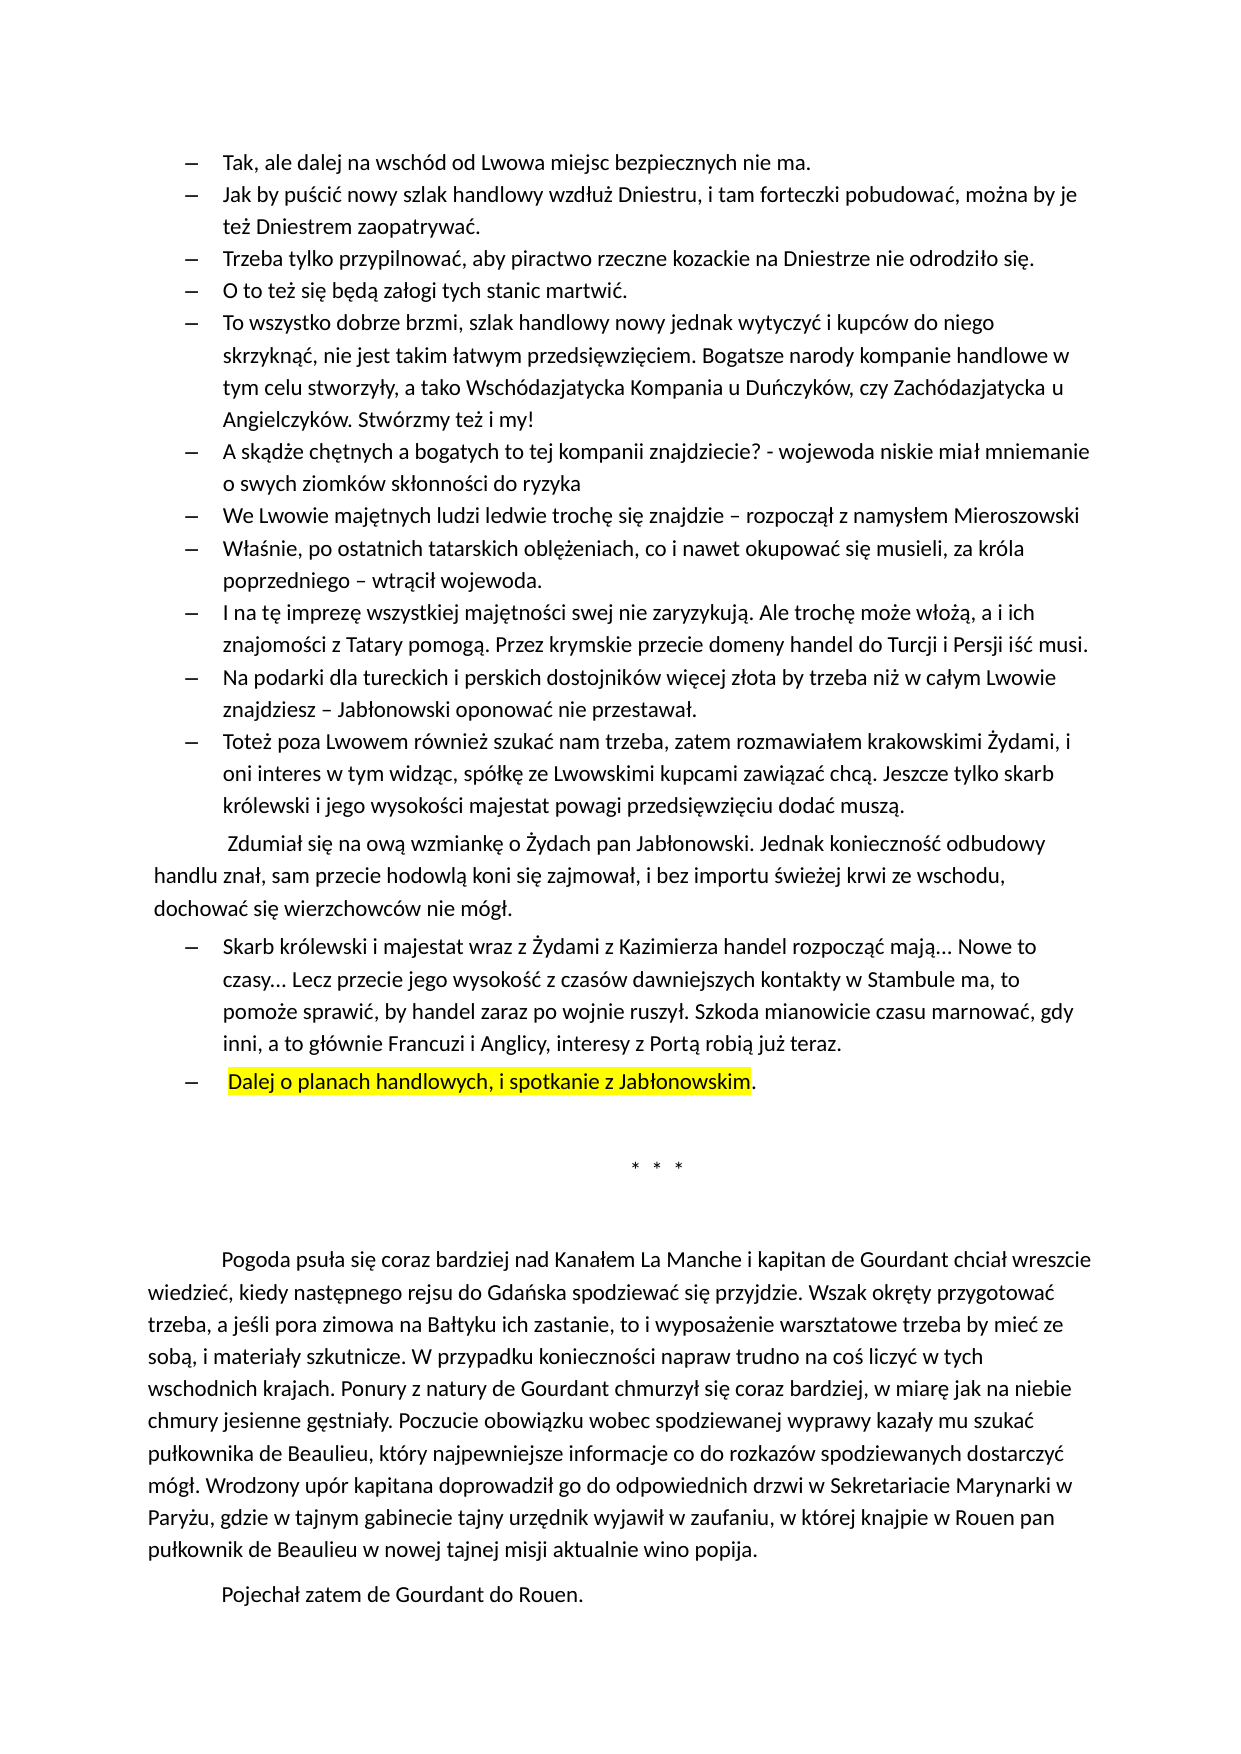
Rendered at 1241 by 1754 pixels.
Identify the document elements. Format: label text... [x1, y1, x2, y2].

list A skądże chętnych a bogatych to tej kompanii znajdziecie? - wojewoda niskie miał mniemanie o swych ziomków skłonności do ryzyka [185, 437, 1093, 497]
text Zdumiał się na ową wzmiankę o Żydach pan Jabłonowski. Jednak konieczność odbudowy handlu znał, sam przecie hodowlą koni się zajmował, i bez importu świeżej krwi ze wschodu, dochować się wierzchowców nie mógł. [153, 829, 1093, 922]
list Skarb królewski i majestat wraz z Żydami z Kazimierza handel rozpocząć mają... Nowe to czasy... Lecz przecie jego wysokość z czasów dawniejszych kontakty w Stambule ma, to pomoże sprawić, by handel zaraz po wojnie ruszył. Szkoda mianowicie czasu marnować, gdy inni, a to głównie Francuzi i Anglicy, interesy z Portą robią już teraz. [185, 932, 1093, 1057]
list I na tę imprezę wszystkiej majętności swej nie zaryzykują. Ale trochę może włożą, a i ich znajomości z Tatary pomogą. Przez krymskie przecie domeny handel do Turcji i Persji iść musi. [185, 598, 1093, 658]
list Na podarki dla tureckich i perskich dostojników więcej złota by trzeba niż w całym Lwowie znajdziesz – Jabłonowski oponować nie przestawał. [185, 663, 1093, 723]
list To wszystko dobrze brzmi, szlak handlowy nowy jednak wytyczyć i kupców do niego skrzyknąć, nie jest takim łatwym przedsięwzięciem. Bogatsze narody kompanie handlowe w tym celu stworzyły, a tako Wschódazjatycka Kompania u Duńczyków, czy Zachódazjatycka u Angielczyków. Stwórzmy też i my! [185, 308, 1093, 433]
text Pogoda psuła się coraz bardziej nad Kanałem La Manche i kapitan de Gourdant chciał wreszcie wiedzieć, kiedy następnego rejsu do Gdańska spodziewać się przyjdzie. Wszak okręty przygotować trzeba, a jeśli pora zimowa na Bałtyku ich zastanie, to i wyposażenie warsztatowe trzeba by mieć ze sobą, i materiały szkutnicze. W przypadku konieczności napraw trudno na coś liczyć w tych wschodnich krajach. Ponury z natury de Gourdant chmurzył się coraz bardziej, w miarę jak na niebie chmury jesienne gęstniały. Poczucie obowiązku wobec spodziewanej wyprawy kazały mu szukać pułkownika de Beaulieu, który najpewniejsze informacje co do rozkazów spodziewanych dostarczyć mógł. Wrodzony upór kapitana doprowadził go do odpowiednich drzwi w Sekretariacie Marynarki w Paryżu, gdzie w tajnym gabinecie tajny urzędnik wyjawił w zaufaniu, w której knajpie w Rouen pan pułkownik de Beaulieu w nowej tajnej misji aktualnie wino popija. [148, 1246, 1093, 1563]
list We Lwowie majętnych ludzi ledwie trochę się znajdzie – rozpoczął z namysłem Mieroszowski [185, 502, 1093, 530]
list Właśnie, po ostatnich tatarskich oblężeniach, co i nawet okupować się musieli, za króla poprzedniego – wtrącił wojewoda. [185, 534, 1093, 594]
list Toteż poza Lwowem również szukać nam trzeba, zatem rozmawiałem krakowskimi Żydami, i oni interes w tym widząc, spółkę ze Lwowskimi kupcami zawiązać chcą. Jeszcze tylko skarb królewski i jego wysokości majestat powagi przedsięwzięciu dodać muszą. [185, 727, 1093, 819]
list O to też się będą załogi tych stanic martwić. [185, 276, 1093, 304]
list Dalej o planach handlowych, i spotkanie z Jabłonowskim. [185, 1067, 1093, 1095]
text * * * [148, 1156, 1093, 1184]
list Tak, ale dalej na wschód od Lwowa miejsc bezpiecznych nie ma. [185, 148, 1093, 176]
list Trzeba tylko przypilnować, aby piractwo rzeczne kozackie na Dniestrze nie odrodziło się. [185, 244, 1093, 272]
text Pojechał zatem de Gourdant do Rouen. [148, 1580, 1093, 1608]
list Jak by puścić nowy szlak handlowy wzdłuż Dniestru, i tam forteczki pobudować, można by je też Dniestrem zaopatrywać. [185, 180, 1093, 240]
